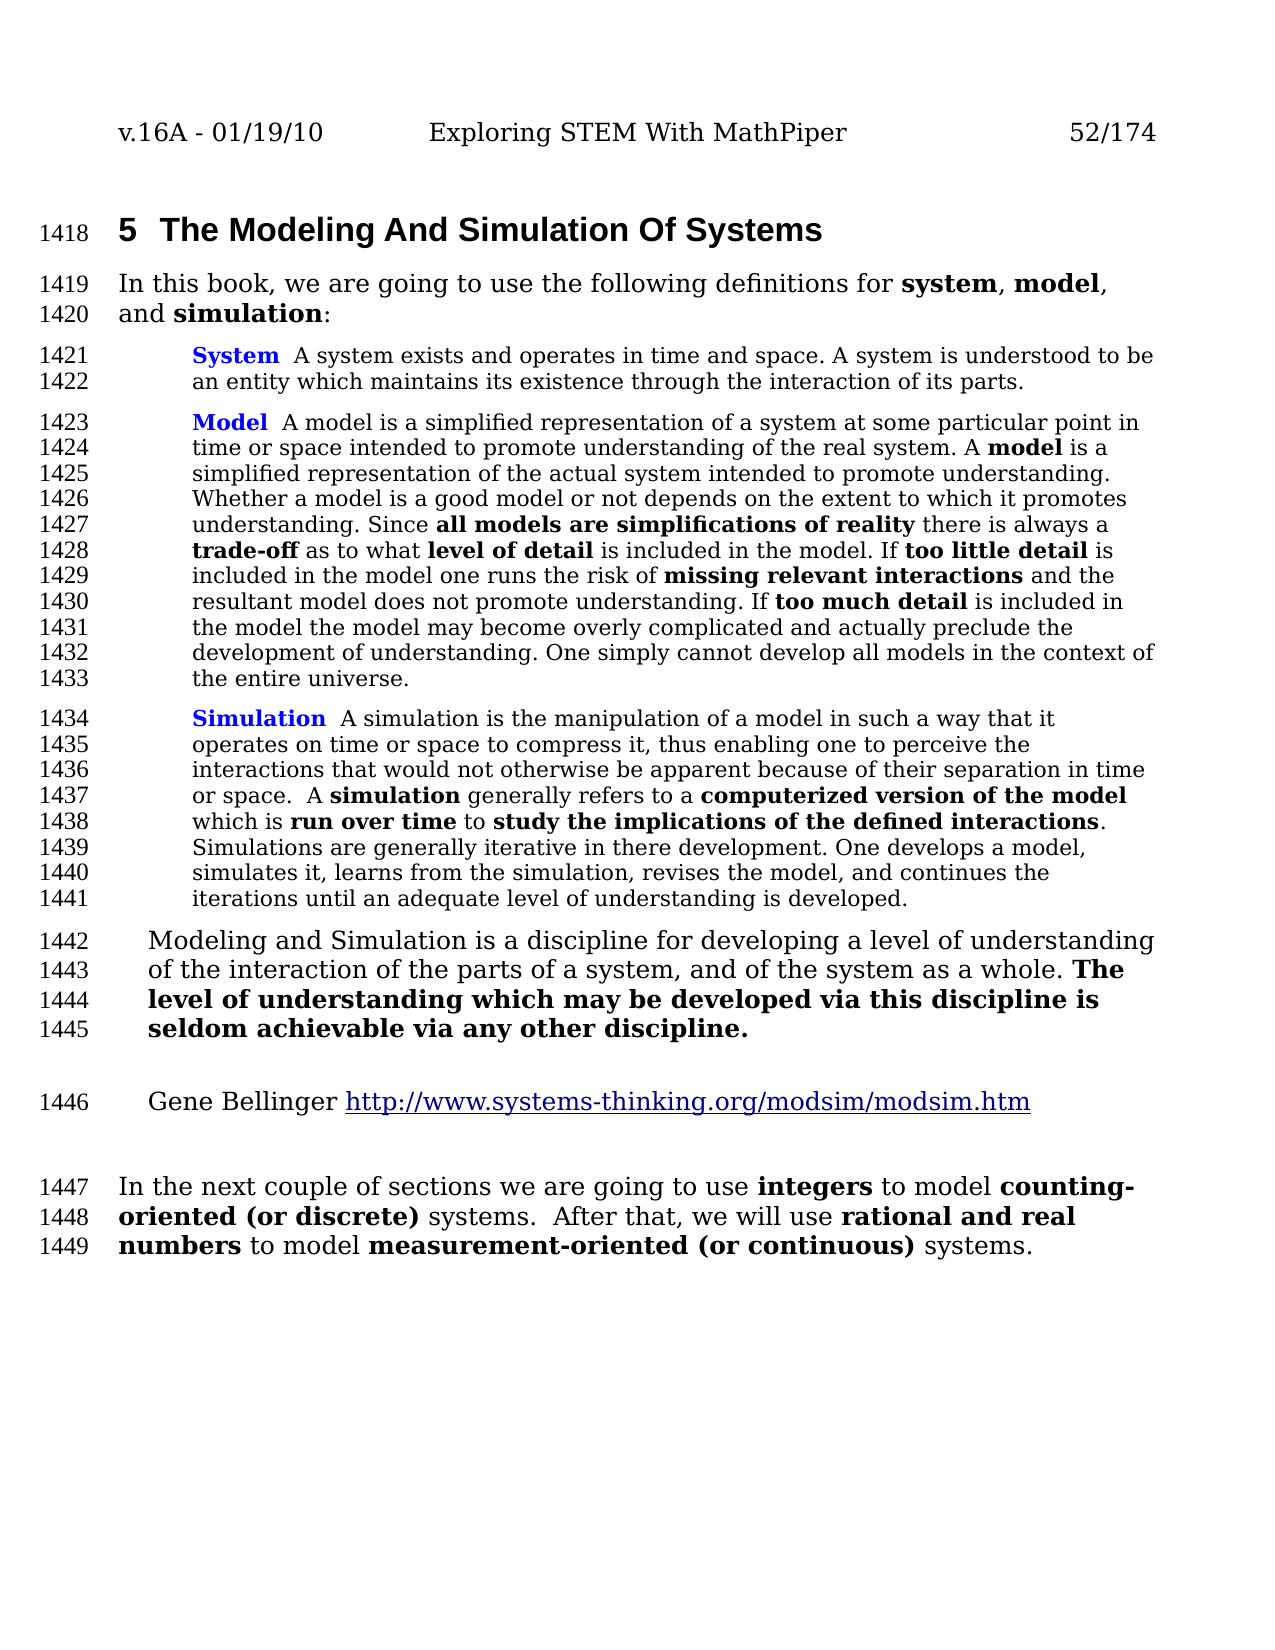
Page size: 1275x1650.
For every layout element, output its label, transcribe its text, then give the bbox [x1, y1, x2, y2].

list Model A model is a simplified representation of a system at some particular point in time or space intended to promote understanding of the real system. A model is a simplified representation of the actual system intended to promote understanding. Whether a model is a good model or not depends on the extent to which it promotes understanding. Since all models are simplifications of reality there is always a trade-off as to what level of detail is included in the model. If too little detail is included in the model one runs the risk of missing relevant interactions and the resultant model does not promote understanding. If too much detail is included in the model the model may become overly complicated and actually preclude the development of understanding. One simply cannot develop all models in the context of the entire universe. [162, 409, 1157, 691]
subtitle The Modeling And Simulation Of Systems [118, 210, 1157, 248]
list System A system exists and operates in time and space. A system is understood to be an entity which maintains its existence through the interaction of its parts. [162, 343, 1157, 394]
text In the next couple of sections we are going to use integers to model counting-oriented (or discrete) systems. After that, we will use rational and real numbers to model measurement-oriented (or continuous) systems. [118, 1172, 1157, 1260]
text Gene Bellinger http://www.systems-thinking.org/modsim/modsim.htm [148, 1088, 1157, 1117]
text In this book, we are going to use the following definitions for system, model, and simulation: [118, 269, 1157, 328]
list Simulation A simulation is the manipulation of a model in such a way that it operates on time or space to compress it, thus enabling one to perceive the interactions that would not otherwise be apparent because of their separation in time or space. A simulation generally refers to a computerized version of the model which is run over time to study the implications of the defined interactions. Simulations are generally iterative in there development. One develops a model, simulates it, learns from the simulation, revises the model, and continues the iterations until an adequate level of understanding is developed. [162, 706, 1157, 911]
text Modeling and Simulation is a discipline for developing a level of understanding of the interaction of the parts of a system, and of the system as a whole. The level of understanding which may be developed via this discipline is seldom achievable via any other discipline. [148, 926, 1157, 1073]
